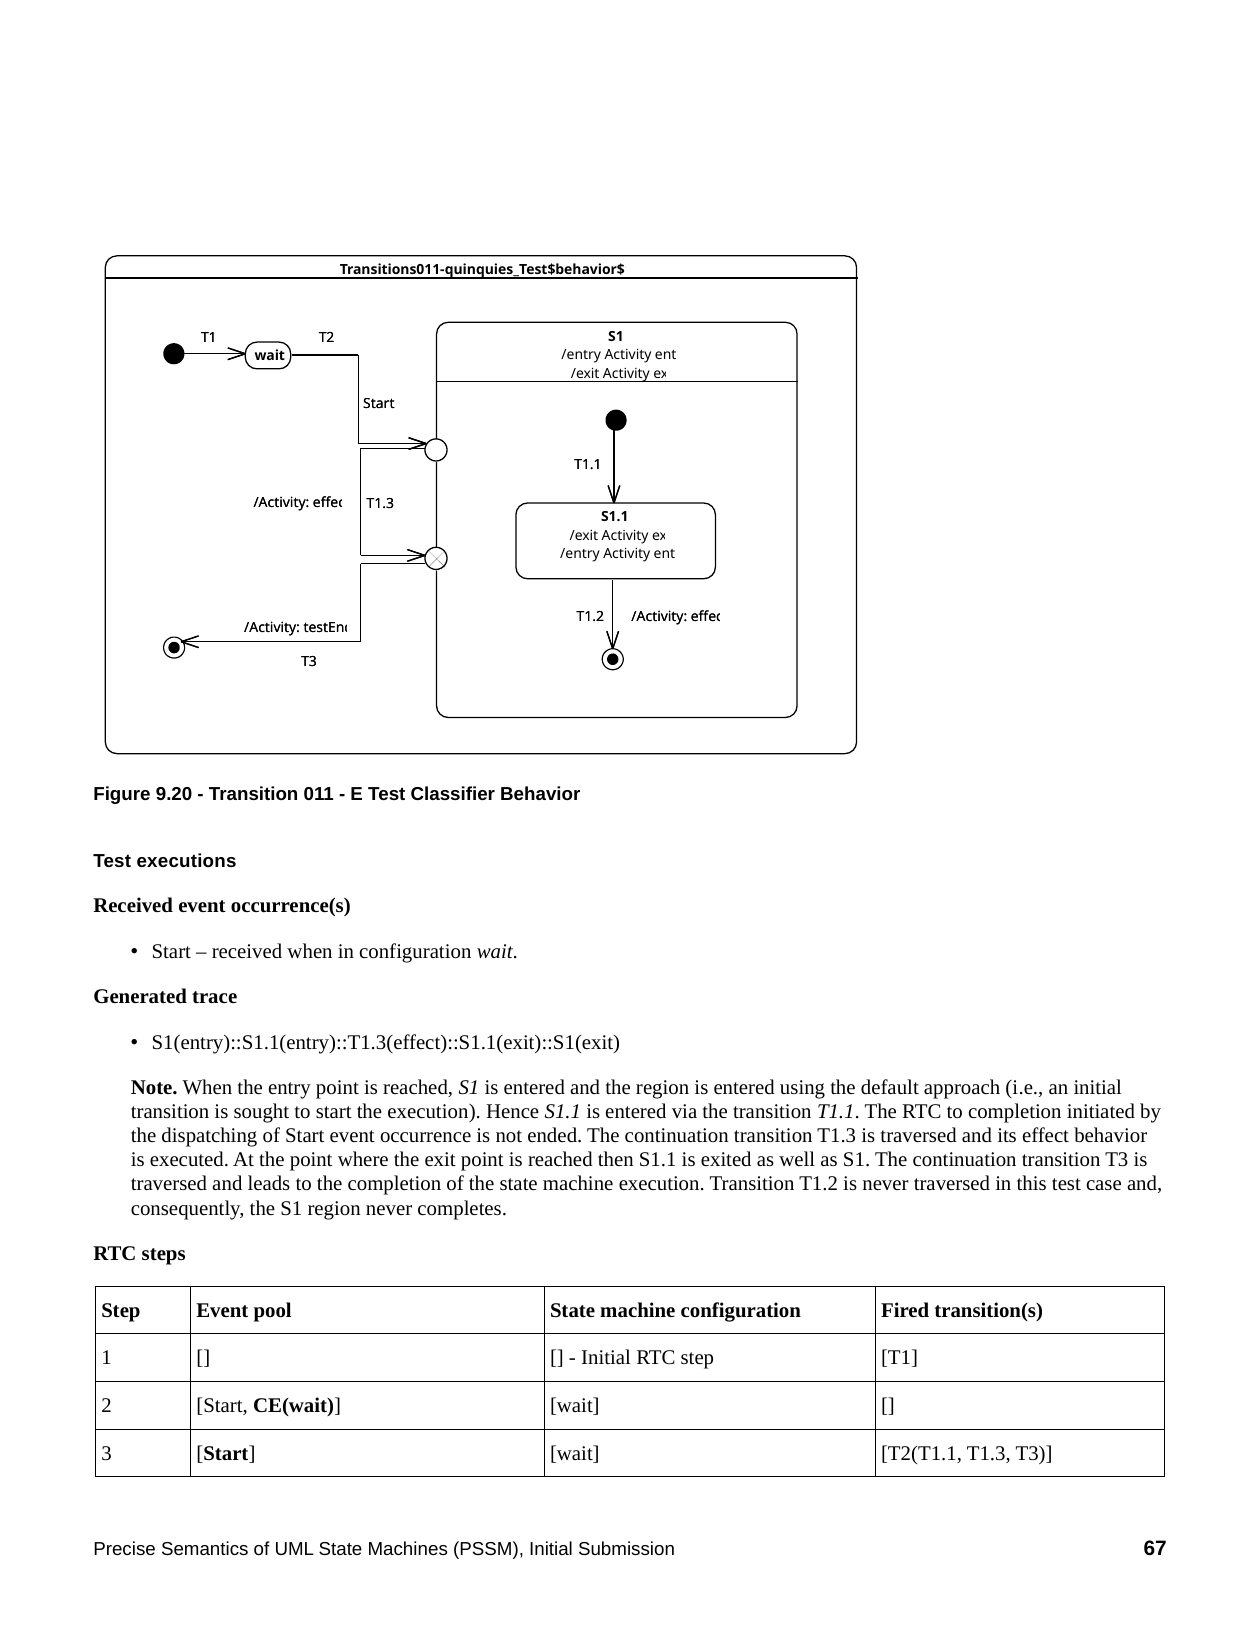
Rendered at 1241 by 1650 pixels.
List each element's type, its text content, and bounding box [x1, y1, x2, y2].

list S1(entry)::S1.1(entry)::T1.3(effect)::S1.1(exit)::S1(exit) [131, 1029, 1164, 1054]
table_cell [wait] [545, 1430, 875, 1476]
table_cell [T1] [876, 1334, 1164, 1381]
table_cell 1 [96, 1334, 190, 1381]
table_cell 3 [96, 1430, 190, 1476]
table_header Fired transition(s) [876, 1287, 1164, 1333]
text Note. When the entry point is reached, S1 is entered and the region is entered using the default approach (i.e., an initial transition is sought to start the execution). Hence S1.1 is entered via the transition T1.1. The RTC to completion initiated by the dispatching of Start event occurrence is not ended. The continuation transition T1.3 is traversed and its effect behavior is executed. At the point where the exit point is reached then S1.1 is exited as well as S1. The continuation transition T3 is traversed and leads to the completion of the state machine execution. Transition T1.2 is never traversed in this test case and, consequently, the S1 region never completes. [131, 1075, 1164, 1219]
table_cell [Start] [191, 1430, 544, 1476]
text RTC steps [93, 1241, 1164, 1264]
table_cell [] [876, 1382, 1164, 1429]
table_cell [T2(T1.1, T1.3, T3)] [876, 1430, 1164, 1476]
table_cell [] [191, 1334, 544, 1381]
table_header Event pool [191, 1287, 544, 1333]
list Start – received when in configuration wait. [131, 938, 1164, 963]
subtitle Test executions [93, 850, 1164, 872]
text Generated trace [93, 984, 1164, 1008]
table_header Step [96, 1287, 190, 1333]
table_cell [wait] [545, 1382, 875, 1429]
text Received event occurrence(s) [93, 893, 1164, 917]
text Figure 9.20 - Transition 011 - E Test Classifier Behavior [93, 783, 964, 804]
table_cell [Start, CE(wait)] [191, 1382, 544, 1429]
table_cell 2 [96, 1382, 190, 1429]
table_cell [] - Initial RTC step [545, 1334, 875, 1381]
table_header State machine configuration [545, 1287, 875, 1333]
